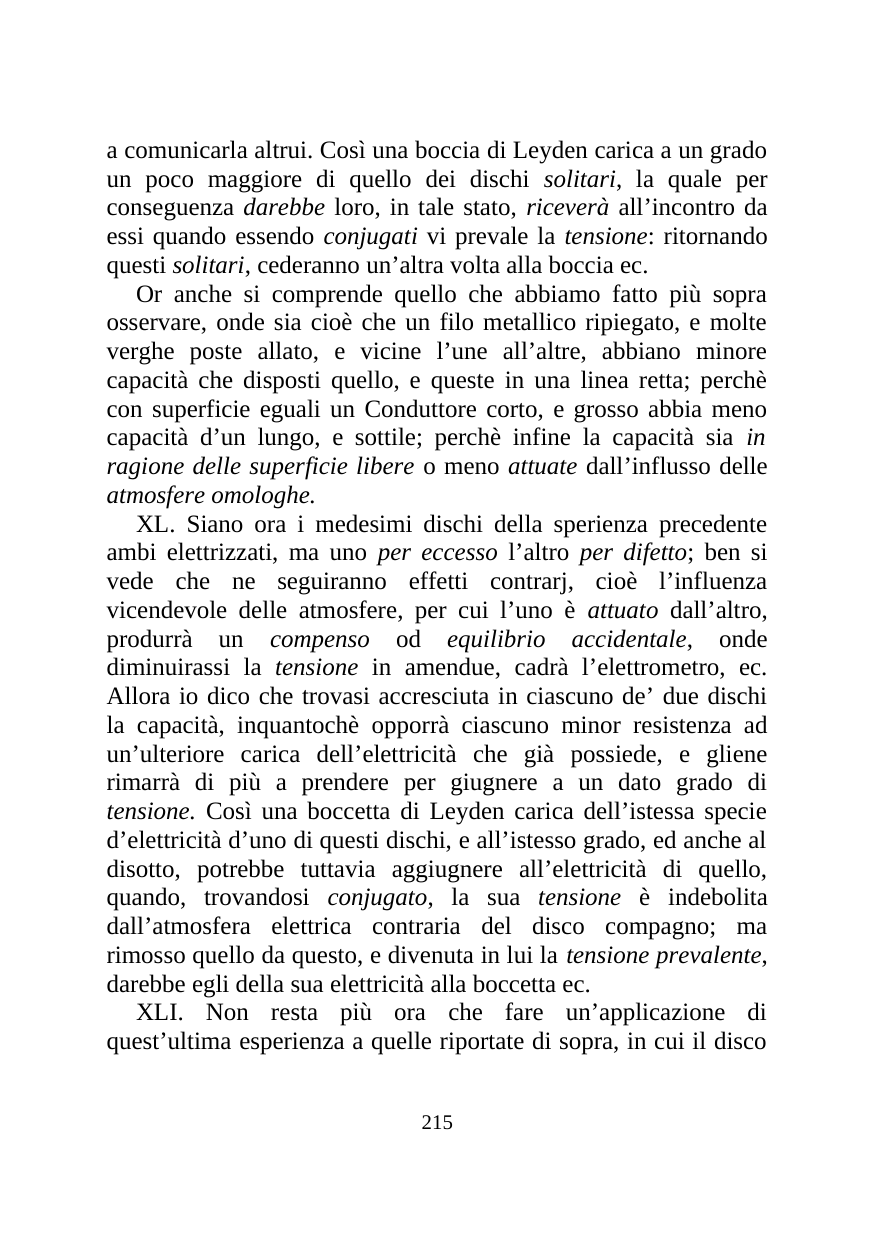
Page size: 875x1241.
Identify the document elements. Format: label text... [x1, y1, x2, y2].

text Or anche si comprende quello che abbiamo fatto più sopra osservare, onde sia cioè che un filo metallico ripiegato, e molte verghe poste allato, e vicine l’une all’altre, abbiano minore capacità che disposti quello, e queste in una linea retta; perchè con superficie eguali un Conduttore corto, e grosso abbia meno capacità d’un lungo, e sottile; perchè infine la capacità sia in ragione delle superficie libere o meno attuate dall’influsso delle atmosfere omologhe. [106, 279, 768, 509]
text a comunicarla altrui. Così una boccia di Leyden carica a un grado un poco maggiore di quello dei dischi solitari, la quale per conseguenza darebbe loro, in tale stato, riceverà all’incontro da essi quando essendo conjugati vi prevale la tensione: ritornando questi solitari, cederanno un’altra volta alla boccia ec. [106, 135, 768, 279]
text XLI. Non resta più ora che fare un’applicazione di quest’ultima esperienza a quelle riportate di sopra, in cui il disco [106, 997, 768, 1055]
text XL. Siano ora i medesimi dischi della sperienza precedente ambi elettrizzati, ma uno per eccesso l’altro per difetto; ben si vede che ne seguiranno effetti contrarj, cioè l’influenza vicendevole delle atmosfere, per cui l’uno è attuato dall’altro, produrrà un compenso od equilibrio accidentale, onde diminuirassi la tensione in amendue, cadrà l’elettrometro, ec. Allora io dico che trovasi accresciuta in ciascuno de’ due dischi la capacità, inquantochè opporrà ciascuno minor resistenza ad un’ulteriore carica dell’elettricità che già possiede, e gliene rimarrà di più a prendere per giugnere a un dato grado di tensione. Così una boccetta di Leyden carica dell’istessa specie d’elettricità d’uno di questi dischi, e all’istesso grado, ed anche al disotto, potrebbe tuttavia aggiugnere all’elettricità di quello, quando, trovandosi conjugato, la sua tensione è indebolita dall’atmosfera elettrica contraria del disco compagno; ma rimosso quello da questo, e divenuta in lui la tensione prevalente, darebbe egli della sua elettricità alla boccetta ec. [106, 509, 768, 997]
